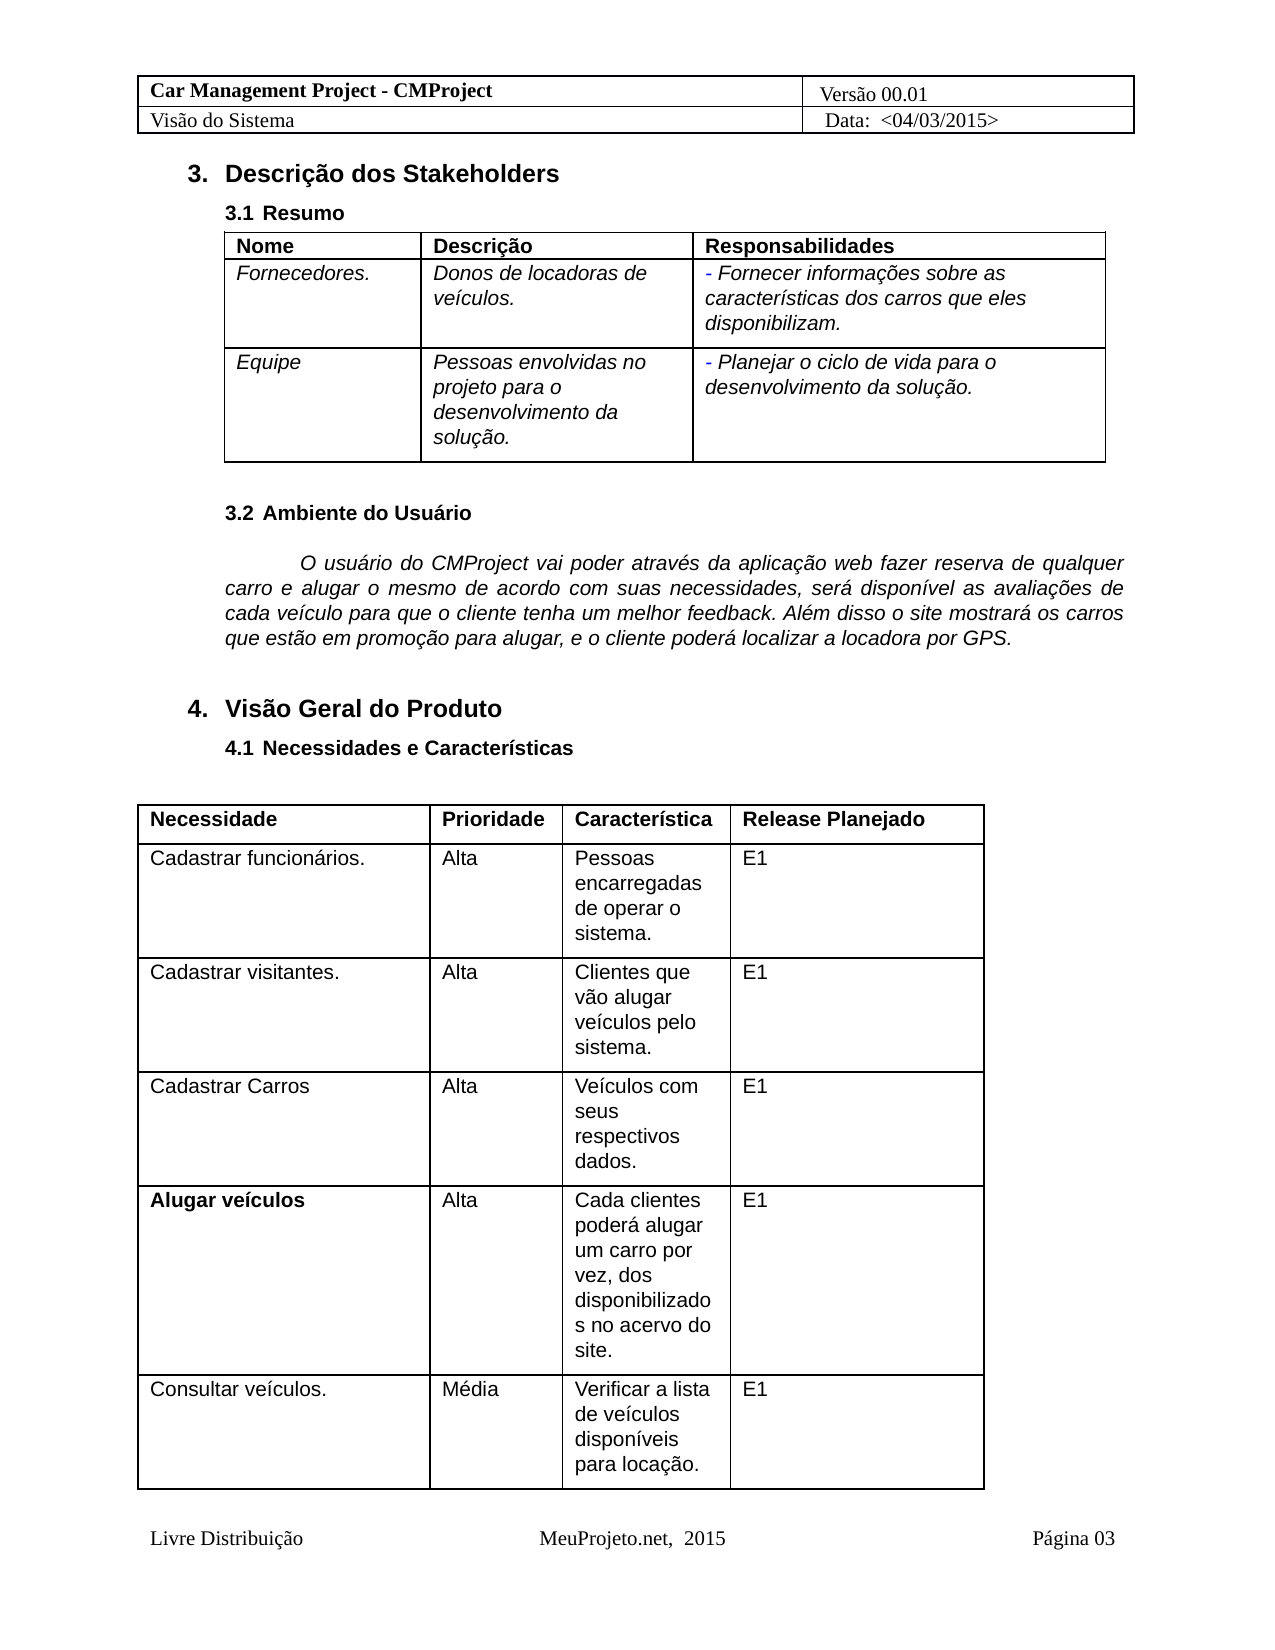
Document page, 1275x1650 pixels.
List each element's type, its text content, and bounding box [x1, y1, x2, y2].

table_cell E1 [731, 1073, 983, 1185]
subtitle Necessidades e Características [225, 735, 1125, 760]
table_cell Média [431, 1376, 562, 1488]
table_cell Cadastrar visitantes. [139, 959, 429, 1071]
table_cell Cada clientes poderá alugar um carro por vez, dos disponibilizados no acervo do site. [563, 1187, 730, 1374]
subtitle Visão Geral do Produto [187, 694, 1125, 723]
table_cell Pessoas encarregadas de operar o sistema. [563, 845, 730, 957]
table_cell Cadastrar Carros [139, 1073, 429, 1185]
table_cell Cadastrar funcionários. [139, 845, 429, 957]
table_cell E1 [731, 845, 983, 957]
table_cell Alugar veículos [139, 1187, 429, 1374]
table_cell Clientes que vão alugar veículos pelo sistema. [563, 959, 730, 1071]
table_cell E1 [731, 1376, 983, 1488]
table_header Prioridade [431, 806, 562, 843]
table_header Release Planejado [731, 806, 983, 843]
table_cell Consultar veículos. [139, 1376, 429, 1488]
table_cell E1 [731, 959, 983, 1071]
subtitle Descrição dos Stakeholders [187, 159, 1125, 188]
table_cell Alta [431, 1187, 562, 1374]
table_header Necessidade [139, 806, 429, 843]
subtitle O usuário do CMProject vai poder através da aplicação web fazer reserva de qualquer carro e alugar o mesmo de acordo com suas necessidades, será disponível as avaliações de cada veículo para que o cliente tenha um melhor feedback. Além disso o site mostrará os carros que estão em promoção para alugar, e o cliente poderá localizar a locadora por GPS. [150, 550, 1125, 650]
table_cell Alta [431, 959, 562, 1071]
table_cell E1 [731, 1187, 983, 1374]
table_header Característica [563, 806, 730, 843]
table_cell - Planejar o ciclo de vida para o desenvolvimento da solução. [694, 349, 1105, 461]
table_cell Fornecedores. [225, 260, 420, 347]
table_header Descrição [422, 233, 692, 258]
subtitle Resumo [225, 200, 1125, 225]
table_cell Equipe [225, 349, 420, 461]
table_header Responsabilidades [694, 233, 1105, 258]
table_header Nome [225, 233, 420, 258]
table_cell Pessoas envolvidas no projeto para o desenvolvimento da solução. [422, 349, 692, 461]
table_cell Donos de locadoras de veículos. [422, 260, 692, 347]
table_cell Alta [431, 1073, 562, 1185]
table_cell - Fornecer informações sobre as características dos carros que eles disponibilizam. [694, 260, 1105, 347]
subtitle Ambiente do Usuário [225, 500, 1125, 525]
table_cell Alta [431, 845, 562, 957]
table_cell Veículos com seus respectivos dados. [563, 1073, 730, 1185]
table_cell Verificar a lista de veículos disponíveis para locação. [563, 1376, 730, 1488]
